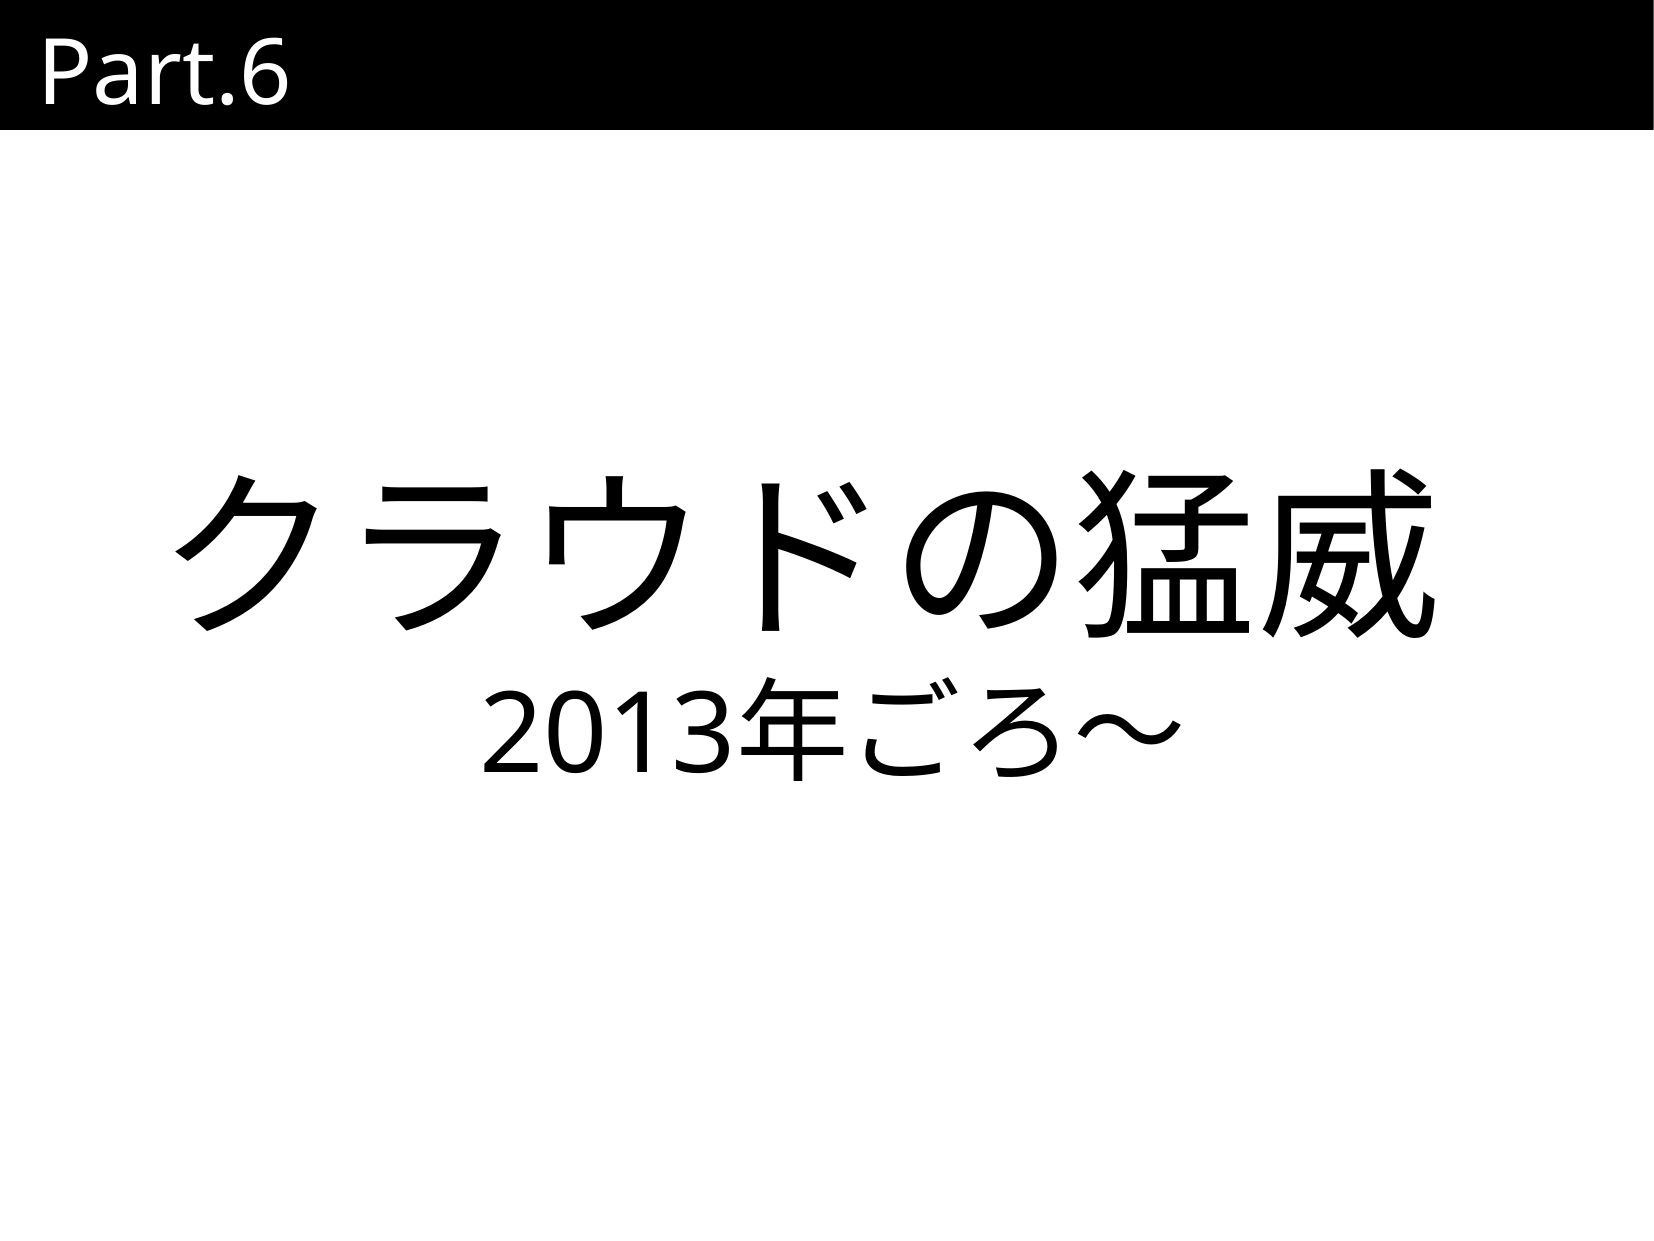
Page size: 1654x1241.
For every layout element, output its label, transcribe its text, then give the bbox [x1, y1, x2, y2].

subtitle クラウドの猛威 2013年ごろ〜 [76, 135, 1589, 1099]
title Part.6 [22, 2, 1653, 133]
